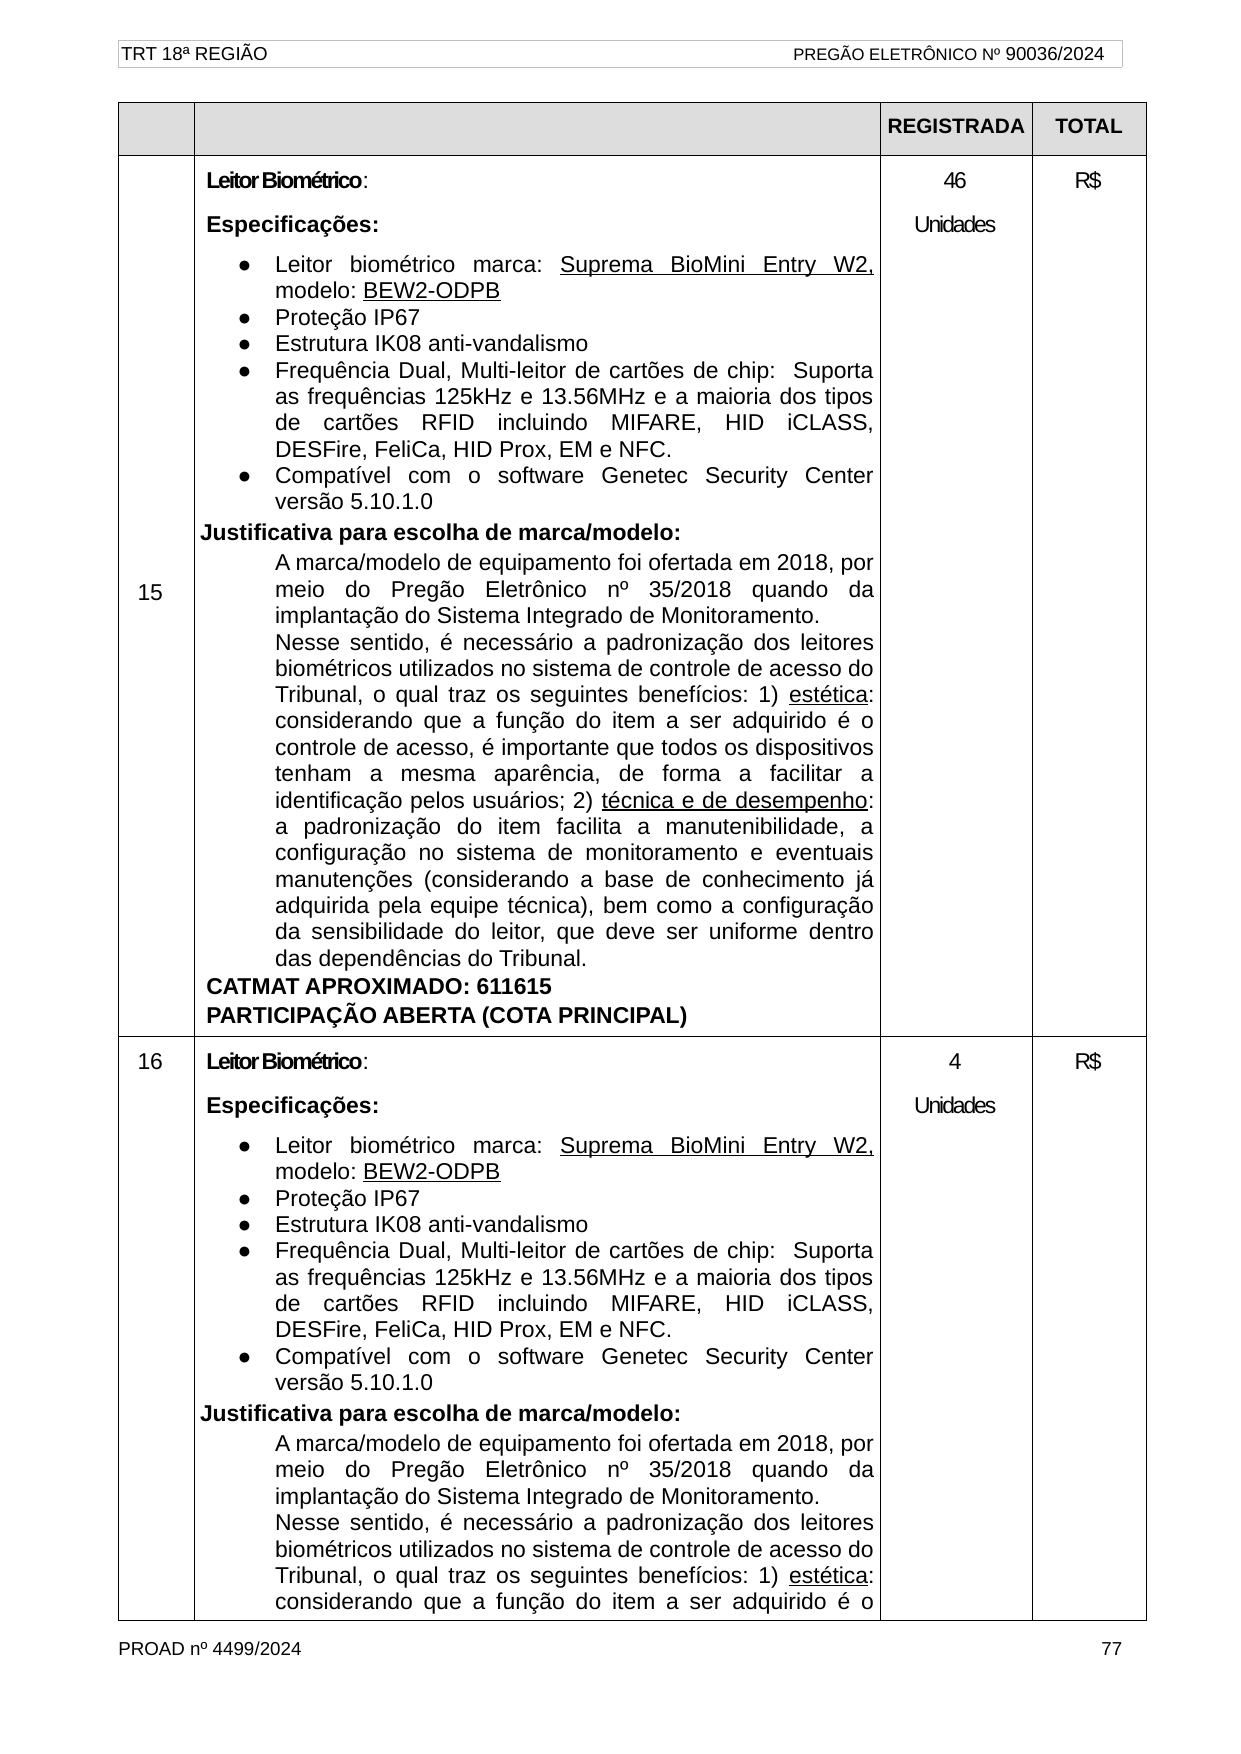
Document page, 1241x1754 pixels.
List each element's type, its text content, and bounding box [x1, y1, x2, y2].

table_cell REGISTRADA [881, 103, 1032, 155]
table_cell Leitor Biométrico: Especificações: Leitor biométrico marca: Suprema BioMini Entry W2, modelo: BEW2-ODPB Proteção IP67 Estrutura IK08 anti-vandalismo Frequência Dual, Multi-leitor de cartões de chip: Suporta as frequências 125kHz e 13.56MHz e a maioria dos tipos de cartões RFID incluindo MIFARE, HID iCLASS, DESFire, FeliCa, HID Prox, EM e NFC. Compatível com o software Genetec Security Center versão 5.10.1.0 Justificativa para escolha de marca/modelo: A marca/modelo de equipamento foi ofertada em 2018, por meio do Pregão Eletrônico nº 35/2018 quando da implantação do Sistema Integrado de Monitoramento. Nesse sentido, é necessário a padronização dos leitores biométricos utilizados no sistema de controle de acesso do Tribunal, o qual traz os seguintes benefícios: 1) estética: considerando que a função do item a ser adquirido é o [195, 1037, 880, 1620]
table_cell Leitor Biométrico: Especificações: Leitor biométrico marca: Suprema BioMini Entry W2, modelo: BEW2-ODPB Proteção IP67 Estrutura IK08 anti-vandalismo Frequência Dual, Multi-leitor de cartões de chip: Suporta as frequências 125kHz e 13.56MHz e a maioria dos tipos de cartões RFID incluindo MIFARE, HID iCLASS, DESFire, FeliCa, HID Prox, EM e NFC. Compatível com o software Genetec Security Center versão 5.10.1.0 Justificativa para escolha de marca/modelo: A marca/modelo de equipamento foi ofertada em 2018, por meio do Pregão Eletrônico nº 35/2018 quando da implantação do Sistema Integrado de Monitoramento. Nesse sentido, é necessário a padronização dos leitores biométricos utilizados no sistema de controle de acesso do Tribunal, o qual traz os seguintes benefícios: 1) estética: considerando que a função do item a ser adquirido é o controle de acesso, é importante que todos os dispositivos tenham a mesma aparência, de forma a facilitar a identificação pelos usuários; 2) técnica e de desempenho: a padronização do item facilita a manutenibilidade, a configuração no sistema de monitoramento e eventuais manutenções (considerando a base de conhecimento já adquirida pela equipe técnica), bem como a configuração da sensibilidade do leitor, que deve ser uniforme dentro das dependências do Tribunal. CATMAT APROXIMADO: 611615 PARTICIPAÇÃO ABERTA (COTA PRINCIPAL) [195, 156, 880, 1036]
table_cell 4 Unidades [881, 1037, 1032, 1620]
table_cell R$ [1033, 1037, 1146, 1620]
table_cell [119, 103, 194, 155]
table_cell TOTAL [1033, 103, 1146, 155]
table_cell 46 Unidades [881, 156, 1032, 1036]
table_cell 15 [119, 156, 194, 1036]
table_cell [195, 103, 880, 155]
table_cell 16 [119, 1037, 194, 1620]
table_cell R$ [1033, 156, 1146, 1036]
